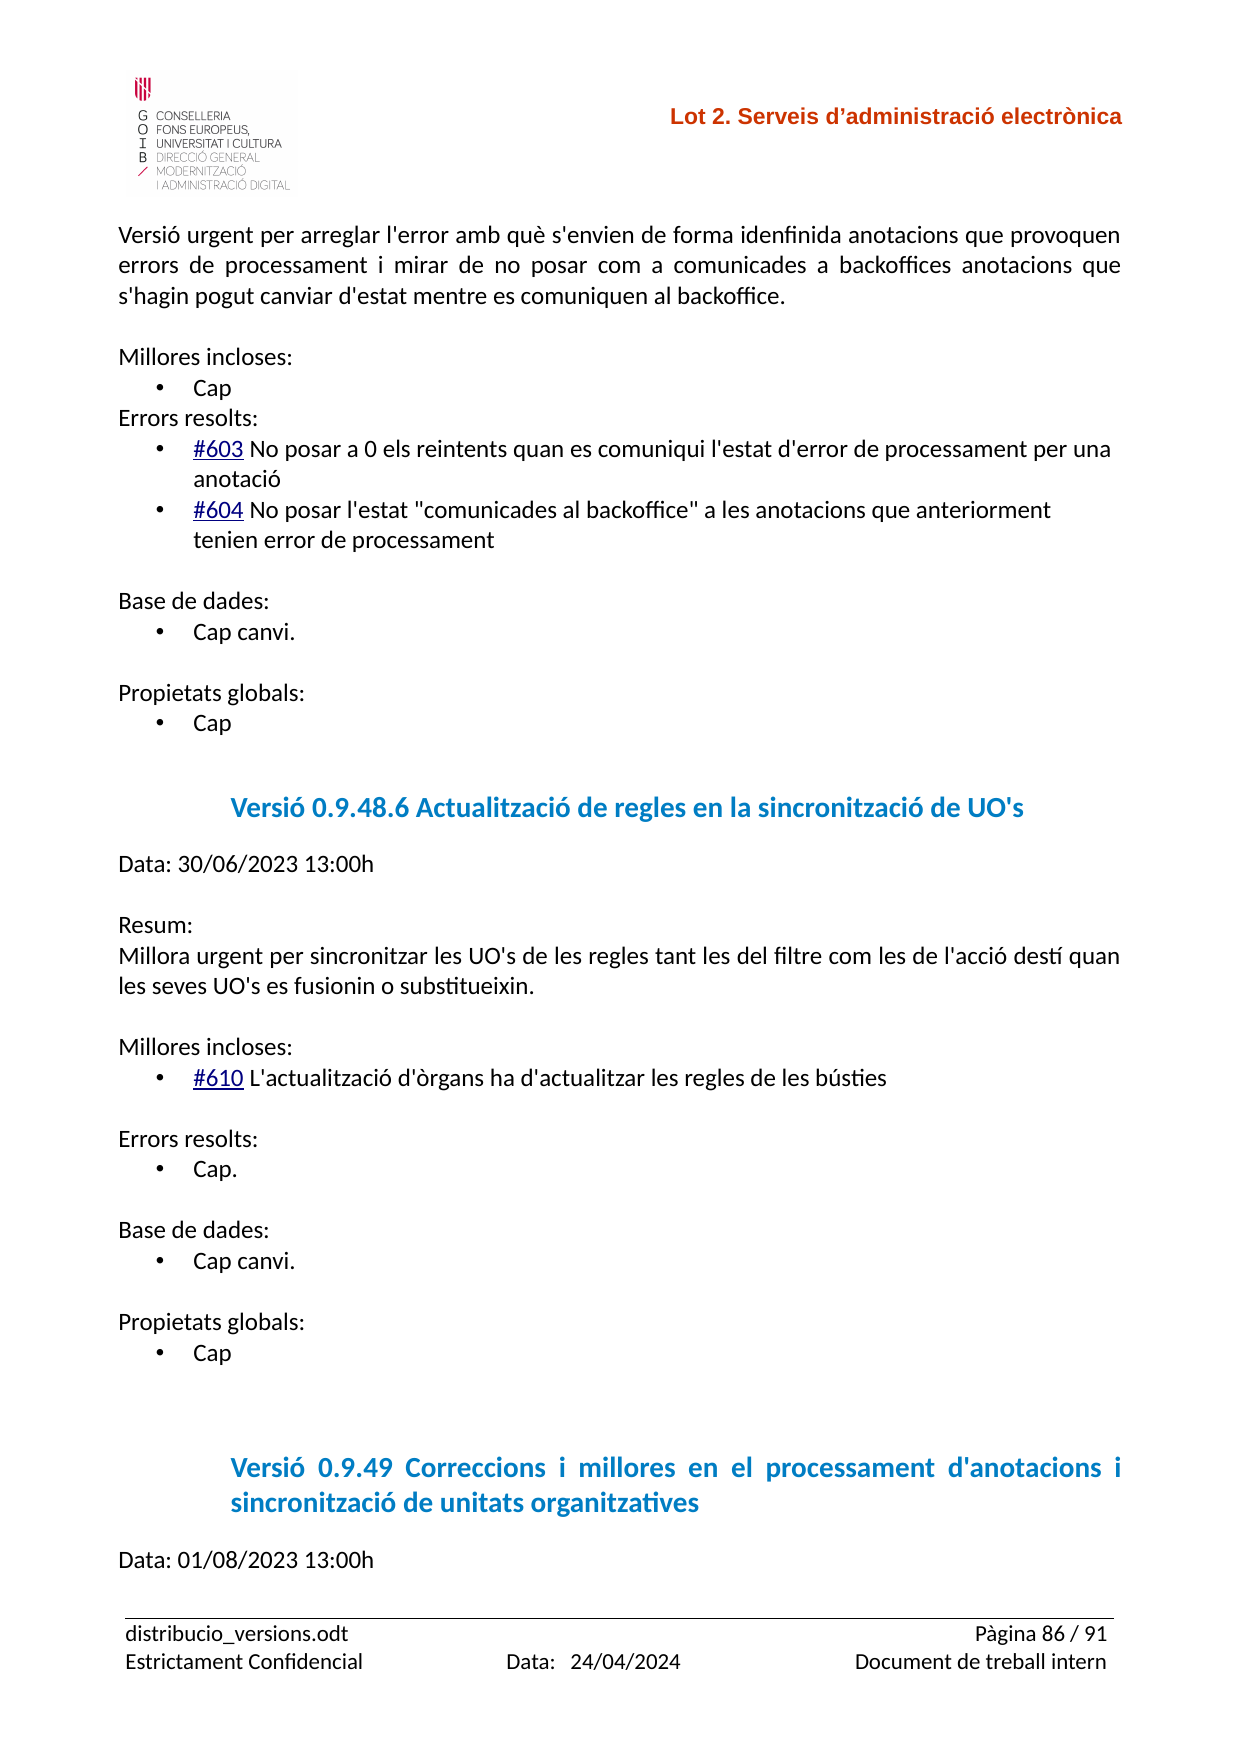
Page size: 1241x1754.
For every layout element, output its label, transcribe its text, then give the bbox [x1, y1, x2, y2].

text Propietats globals: [118, 677, 1122, 707]
list #604 No posar l'estat "comunicades al backoffice" a les anotacions que anteriorment tenien error de processament [156, 494, 1122, 555]
text Base de dades: [118, 1215, 1122, 1245]
text Propietats globals: [118, 1306, 1122, 1337]
list Cap. [156, 1154, 1122, 1184]
list Cap [156, 372, 1122, 402]
text Data: 30/06/2023 13:00h [118, 848, 1122, 879]
text Versió urgent per arreglar l'error amb què s'envien de forma idenfinida anotacions que provoquen errors de processament i mirar de no posar com a comunicades a backoffices anotacions que s'hagin pogut canviar d'estat mentre es comuniquen al backoffice. [118, 219, 1122, 311]
text Errors resolts: [118, 402, 1122, 433]
text Millora urgent per sincronitzar les UO's de les regles tant les del filtre com les de l'acció destí quan les seves UO's es fusionin o substitueixin. [118, 940, 1122, 1001]
list #610 L'actualització d'òrgans ha d'actualitzar les regles de les bústies [156, 1062, 1122, 1093]
subtitle Versió 0.9.49 Correccions i millores en el processament d'anotacions i sincronització de unitats organitzatives [153, 1449, 1122, 1520]
list Cap [156, 1337, 1122, 1367]
picture [126, 70, 299, 197]
list Cap canvi. [156, 1245, 1122, 1276]
text Millores incloses: [118, 1032, 1122, 1062]
text Base de dades: [118, 585, 1122, 616]
text Errors resolts: [118, 1123, 1122, 1154]
subtitle Versió 0.9.48.6 Actualització de regles en la sincronització de UO's [153, 789, 1122, 825]
text Millores incloses: [118, 341, 1122, 372]
list #603 No posar a 0 els reintents quan es comuniqui l'estat d'error de processament per una anotació [156, 433, 1122, 494]
text Data: 01/08/2023 13:00h [118, 1544, 1122, 1574]
list Cap [156, 707, 1122, 738]
list Cap canvi. [156, 616, 1122, 646]
text Resum: [118, 909, 1122, 940]
